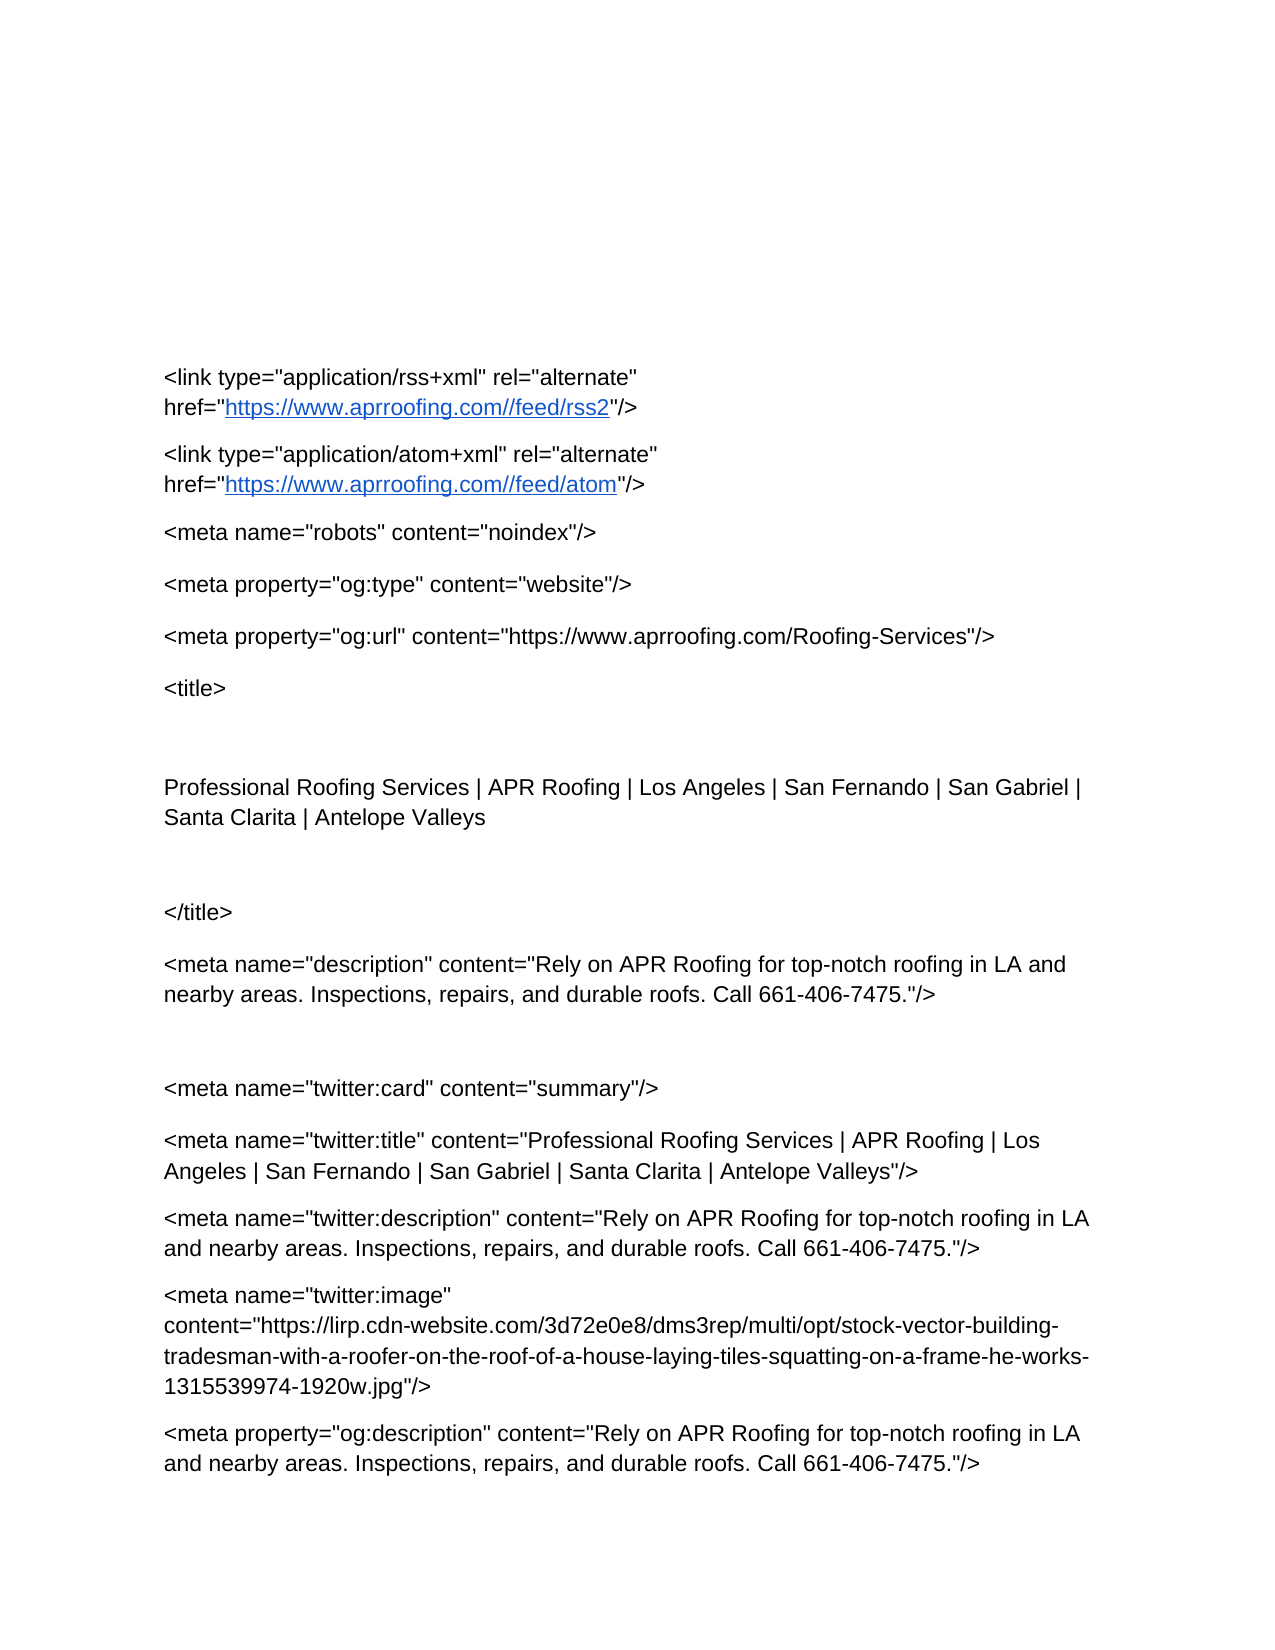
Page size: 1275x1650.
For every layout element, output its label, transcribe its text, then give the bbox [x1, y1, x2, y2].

table_cell [153, 1018, 1125, 1065]
table_cell [153, 150, 1125, 202]
table_cell Professional Roofing Services | APR Roofing | Los Angeles | San Fernando | San Gabriel | Santa Clarita | Antelope Valleys [153, 764, 1125, 841]
table_cell </title> [153, 888, 1125, 940]
table_cell <link type="application/atom+xml" rel="alternate" href="https://www.aprroofing.com//feed/atom"/> [153, 431, 1125, 508]
table_cell [153, 717, 1125, 764]
table_cell <meta name="twitter:image" content="https://lirp.cdn-website.com/3d72e0e8/dms3rep/multi/opt/stock-vector-building-tradesman-with-a-roofer-on-the-roof-of-a-house-laying-tiles-squatting-on-a-frame-he-works-1315539974-1920w.jpg"/> [153, 1272, 1125, 1410]
table_cell <meta name="twitter:card" content="summary"/> [153, 1065, 1125, 1117]
table_cell [153, 841, 1125, 888]
table_cell <meta property="og:description" content="Rely on APR Roofing for top-notch roofing in LA and nearby areas. Inspections, repairs, and durable roofs. Call 661-406-7475."/> [153, 1410, 1125, 1487]
table_cell <meta property="og:type" content="website"/> [153, 560, 1125, 612]
table_cell [153, 202, 1125, 254]
table_cell <meta name="twitter:description" content="Rely on APR Roofing for top-notch roofing in LA and nearby areas. Inspections, repairs, and durable roofs. Call 661-406-7475."/> [153, 1195, 1125, 1272]
table_cell <meta property="og:url" content="https://www.aprroofing.com/Roofing-Services"/> [153, 613, 1125, 664]
table_cell <meta name="robots" content="noindex"/> [153, 508, 1125, 560]
table_cell [153, 254, 1125, 306]
table_cell <title> [153, 665, 1125, 717]
table_cell <meta name="description" content="Rely on APR Roofing for top-notch roofing in LA and nearby areas. Inspections, repairs, and durable roofs. Call 661-406-7475."/> [153, 940, 1125, 1018]
table_cell [153, 306, 1125, 353]
table_cell <link type="application/rss+xml" rel="alternate" href="https://www.aprroofing.com//feed/rss2"/> [153, 354, 1125, 431]
table_cell <meta name="twitter:title" content="Professional Roofing Services | APR Roofing | Los Angeles | San Fernando | San Gabriel | Santa Clarita | Antelope Valleys"/> [153, 1117, 1125, 1194]
